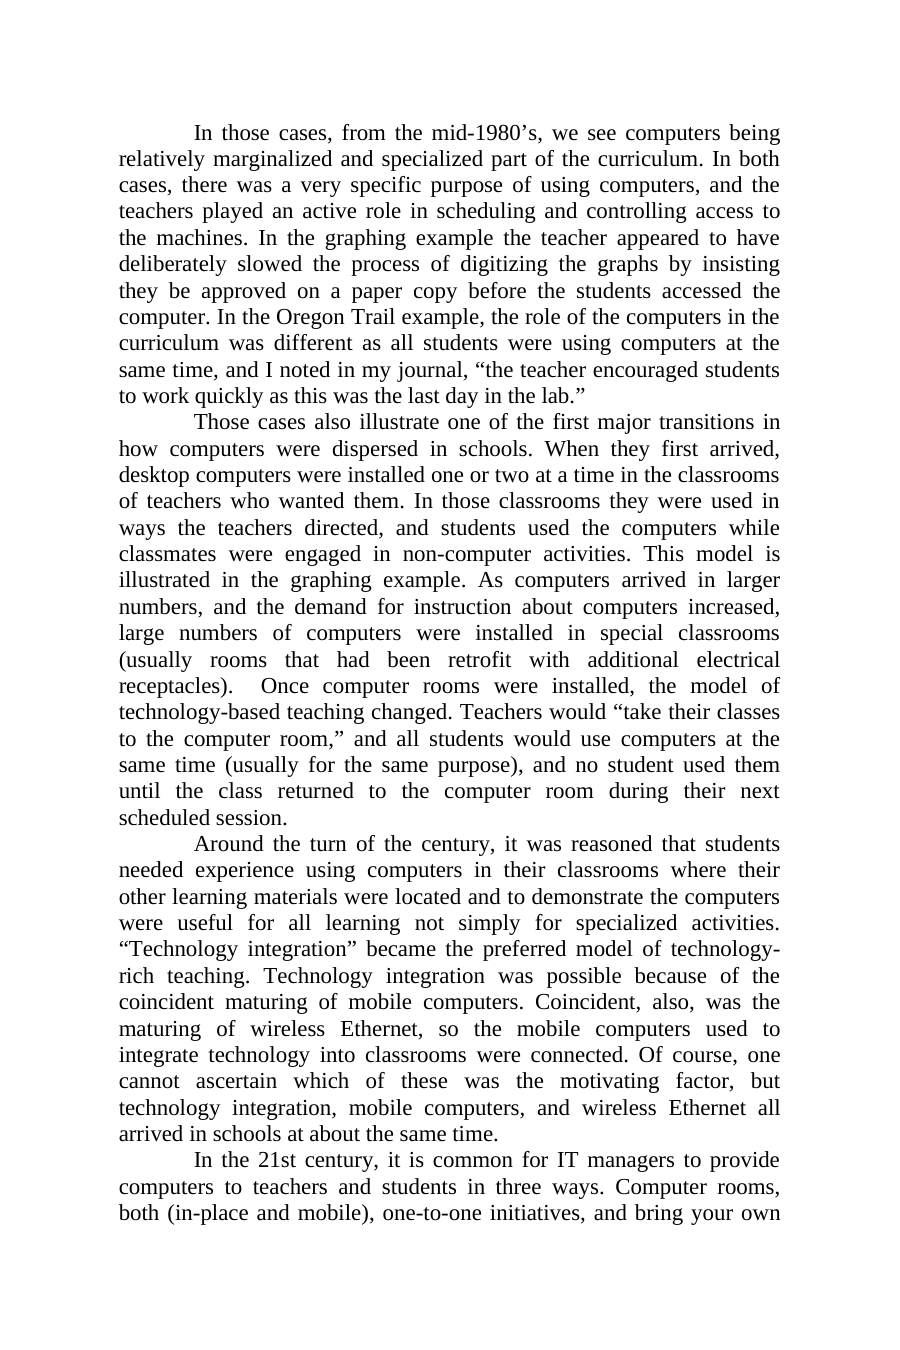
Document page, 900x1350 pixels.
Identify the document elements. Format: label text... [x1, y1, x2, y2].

text Around the turn of the century, it was reasoned that students needed experience using computers in their classrooms where their other learning materials were located and to demonstrate the computers were useful for all learning not simply for specialized activities. “Technology integration” became the preferred model of technology-rich teaching. Technology integration was possible because of the coincident maturing of mobile computers. Coincident, also, was the maturing of wireless Ethernet, so the mobile computers used to integrate technology into classrooms were connected. Of course, one cannot ascertain which of these was the motivating factor, but technology integration, mobile computers, and wireless Ethernet all arrived in schools at about the same time. [118, 830, 781, 1146]
text In the 21st century, it is common for IT managers to provide computers to teachers and students in three ways. Computer rooms, both (in-place and mobile), one-to-one initiatives, and bring your own [118, 1146, 781, 1225]
text Those cases also illustrate one of the first major transitions in how computers were dispersed in schools. When they first arrived, desktop computers were installed one or two at a time in the classrooms of teachers who wanted them. In those classrooms they were used in ways the teachers directed, and students used the computers while classmates were engaged in non-computer activities. This model is illustrated in the graphing example. As computers arrived in larger numbers, and the demand for instruction about computers increased, large numbers of computers were installed in special classrooms (usually rooms that had been retrofit with additional electrical receptacles). Once computer rooms were installed, the model of technology-based teaching changed. Teachers would “take their classes to the computer room,” and all students would use computers at the same time (usually for the same purpose), and no student used them until the class returned to the computer room during their next scheduled session. [118, 408, 781, 830]
text In those cases, from the mid-1980’s, we see computers being relatively marginalized and specialized part of the curriculum. In both cases, there was a very specific purpose of using computers, and the teachers played an active role in scheduling and controlling access to the machines. In the graphing example the teacher appeared to have deliberately slowed the process of digitizing the graphs by insisting they be approved on a paper copy before the students accessed the computer. In the Oregon Trail example, the role of the computers in the curriculum was different as all students were using computers at the same time, and I noted in my journal, “the teacher encouraged students to work quickly as this was the last day in the lab.” [118, 118, 781, 408]
